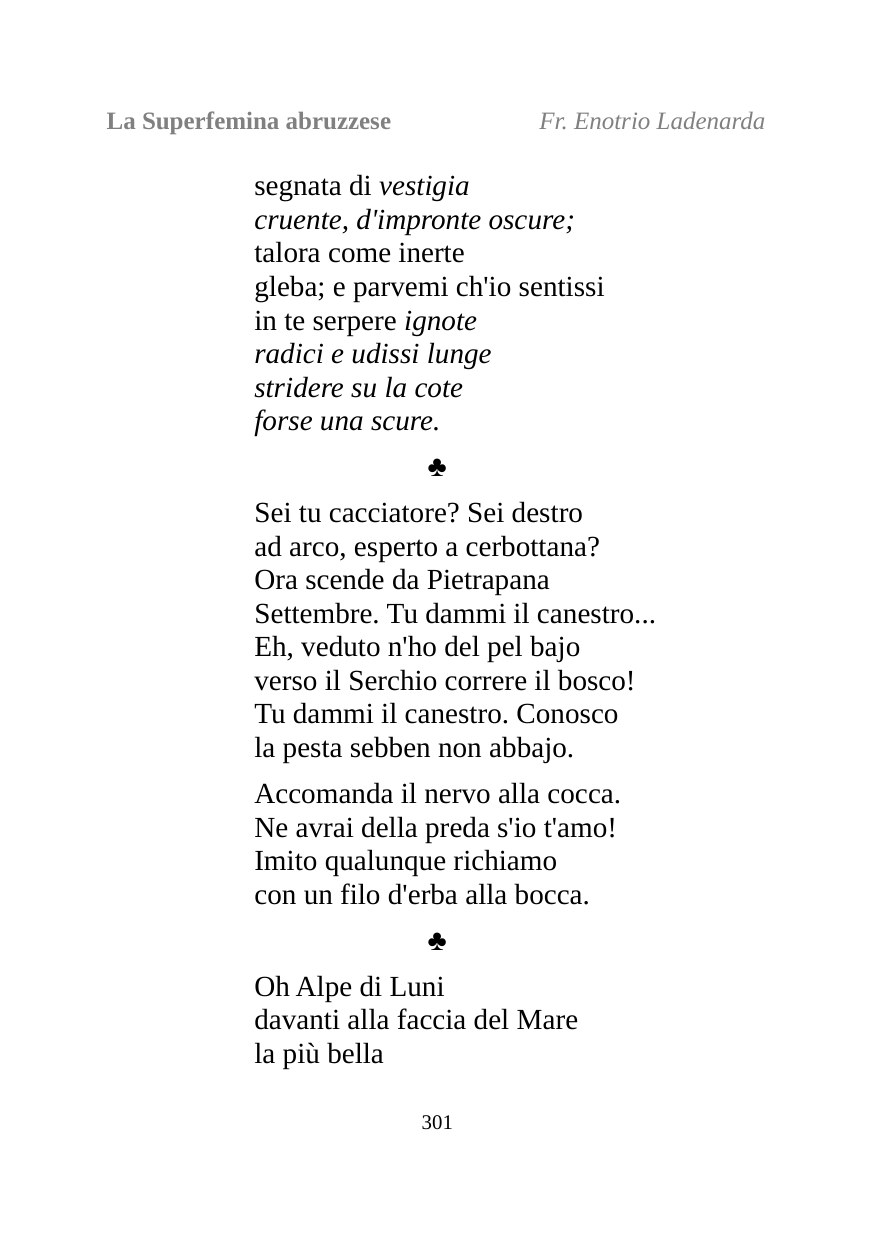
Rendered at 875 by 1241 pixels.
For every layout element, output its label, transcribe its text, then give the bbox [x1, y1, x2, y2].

text Oh Alpe di Luni davanti alla faccia del Mare la più bella [254, 969, 768, 1069]
text Accomanda il nervo alla cocca. Ne avrai della preda s'io t'amo! Imito qualunque richiamo con un filo d'erba alla bocca. [254, 776, 768, 910]
text segnata di vestigia cruente, d'impronte oscure; talora come inerte gleba; e parvemi ch'io sentissi in te serpere ignote radici e udissi lunge stridere su la cote forse una scure. [254, 168, 768, 437]
text Sei tu cacciatore? Sei destro ad arco, esperto a cerbottana? Ora scende da Pietrapana Settembre. Tu dammi il canestro... Eh, veduto n'ho del pel bajo verso il Serchio correre il bosco! Tu dammi il canestro. Conosco la pesta sebben non abbajo. [254, 495, 768, 764]
text ♣ [106, 923, 768, 956]
text ♣ [106, 449, 768, 483]
